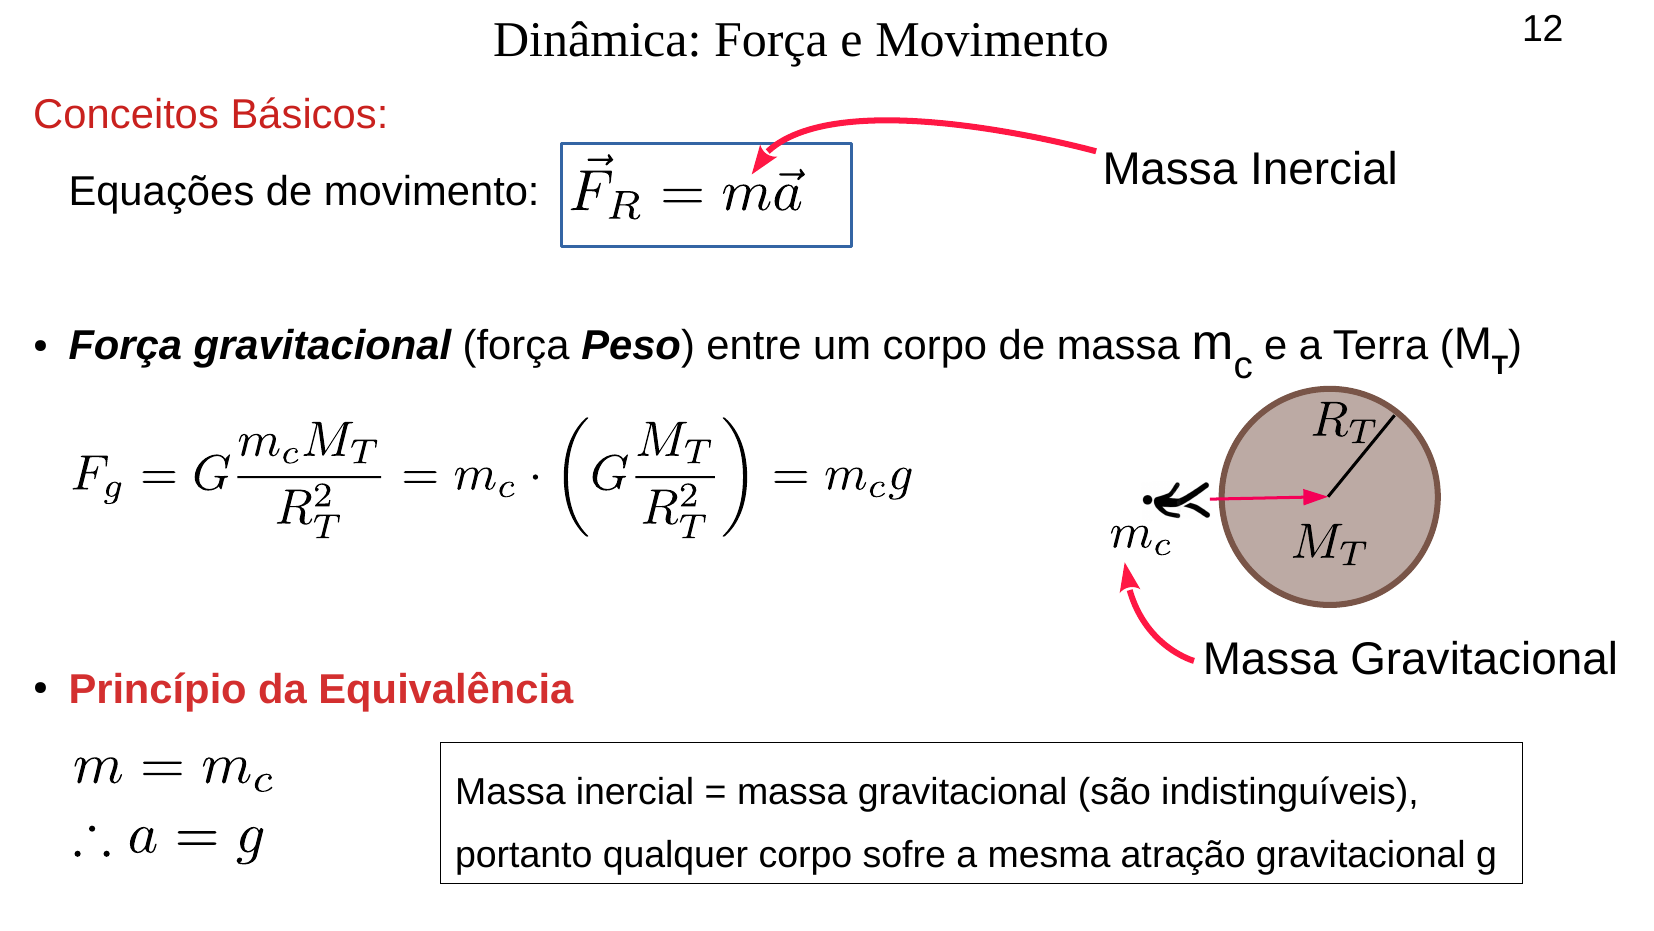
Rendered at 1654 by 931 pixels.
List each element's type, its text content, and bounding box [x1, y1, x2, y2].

picture [72, 757, 273, 865]
text_box [1221, 400, 1438, 605]
text_box [1507, 0, 1654, 71]
picture [1107, 523, 1173, 558]
picture [566, 151, 808, 222]
text_box Massa inercial = massa gravitacional (são indistinguíveis), portanto qualquer corpo sofre a mesma atração gravitacional g [440, 742, 1523, 884]
text_box [1221, 388, 1376, 497]
picture [1308, 399, 1378, 445]
text_box Massa Inercial [1087, 135, 1414, 202]
text_box Massa Gravitacional [1188, 625, 1634, 692]
picture [1290, 523, 1367, 566]
text_box Dinâmica: Força e Movimento [478, 0, 1149, 82]
picture [1141, 480, 1211, 521]
picture [70, 417, 912, 539]
text_box Conceitos Básicos: Equações de movimento: Força gravitacional (força Peso) entre um corpo de massa mc e a Terra (MT) Princípio da Equivalência [18, 83, 1555, 767]
